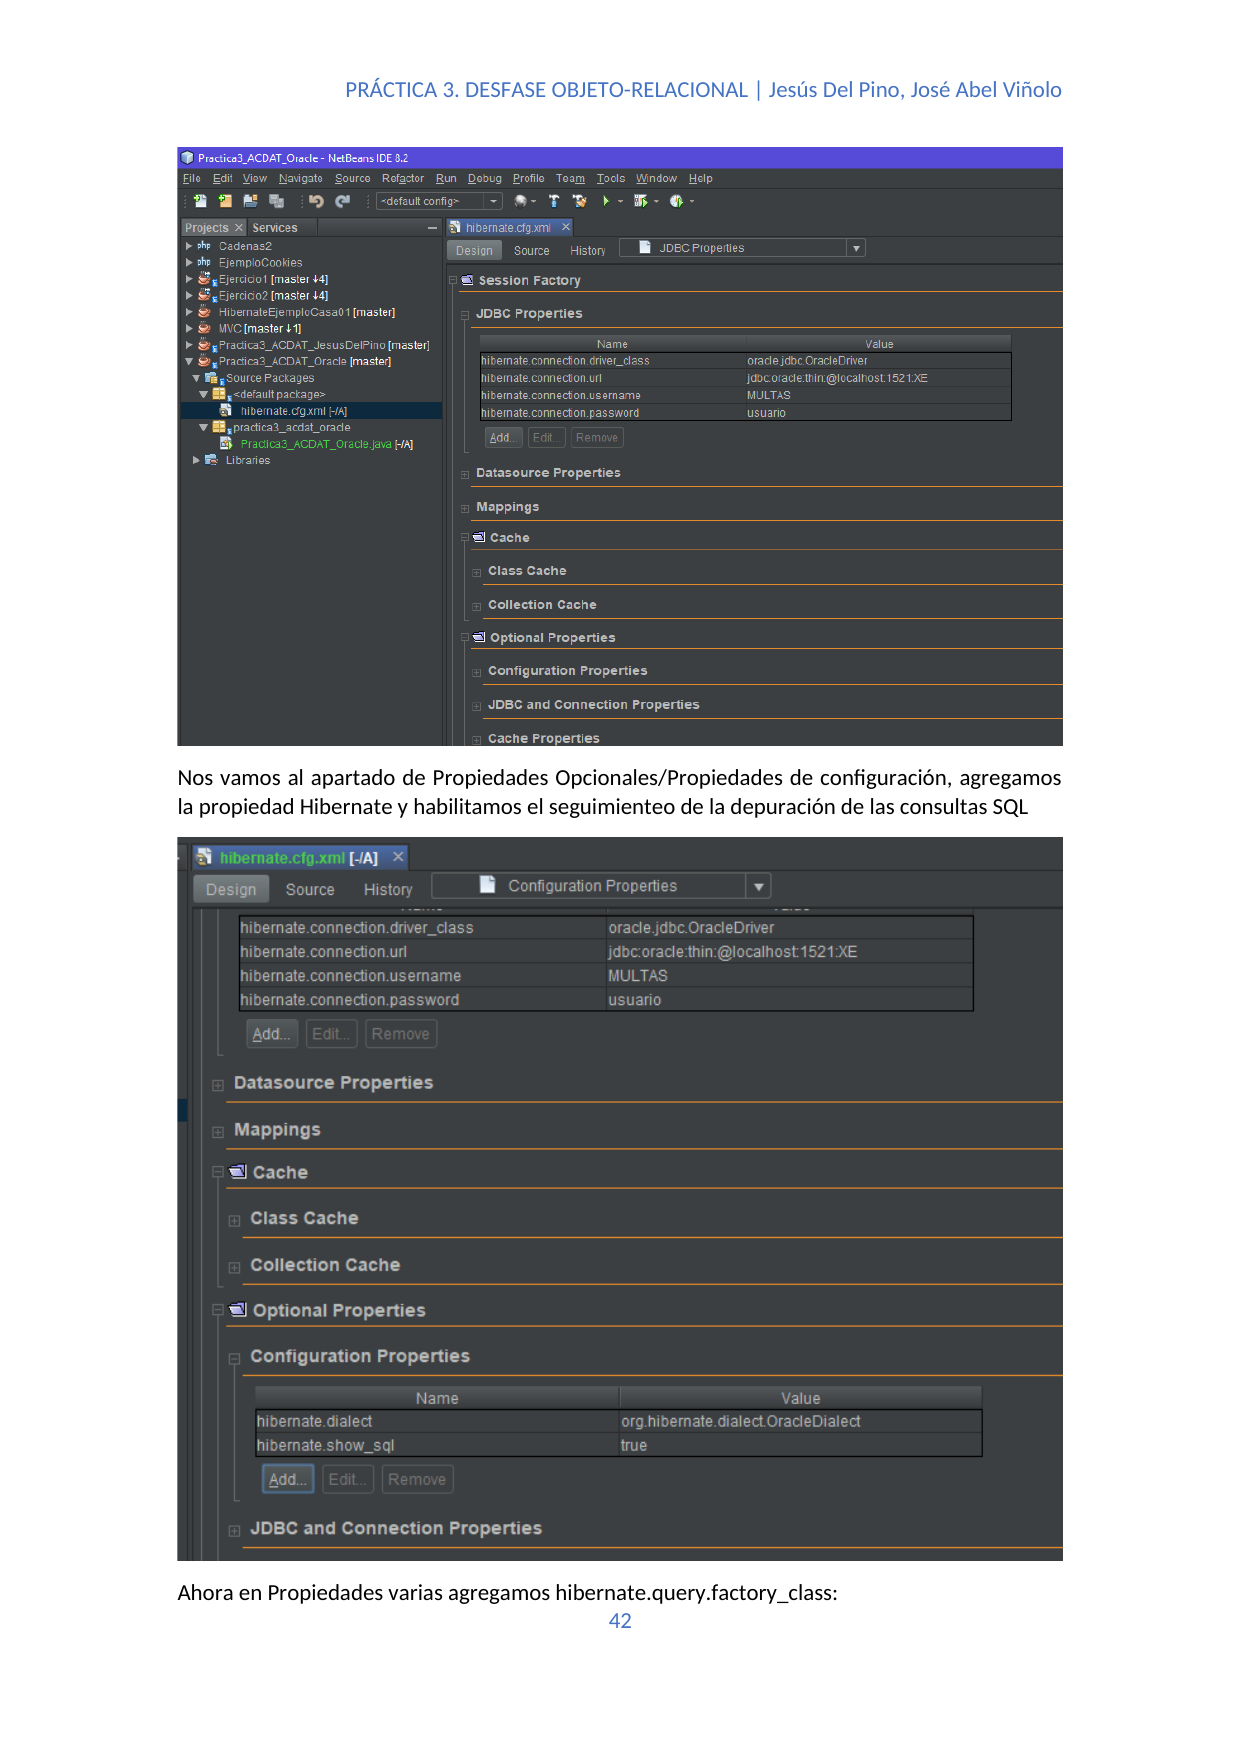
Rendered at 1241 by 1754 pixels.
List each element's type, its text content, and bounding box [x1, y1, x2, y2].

text Ahora en Propiedades varias agregamos hibernate.query.factory_class: [177, 1578, 1063, 1606]
text Nos vamos al apartado de Propiedades Opcionales/Propiedades de configuración, agregamos la propiedad Hibernate y habilitamos el seguimienteo de la depuración de las consultas SQL [177, 763, 1063, 820]
